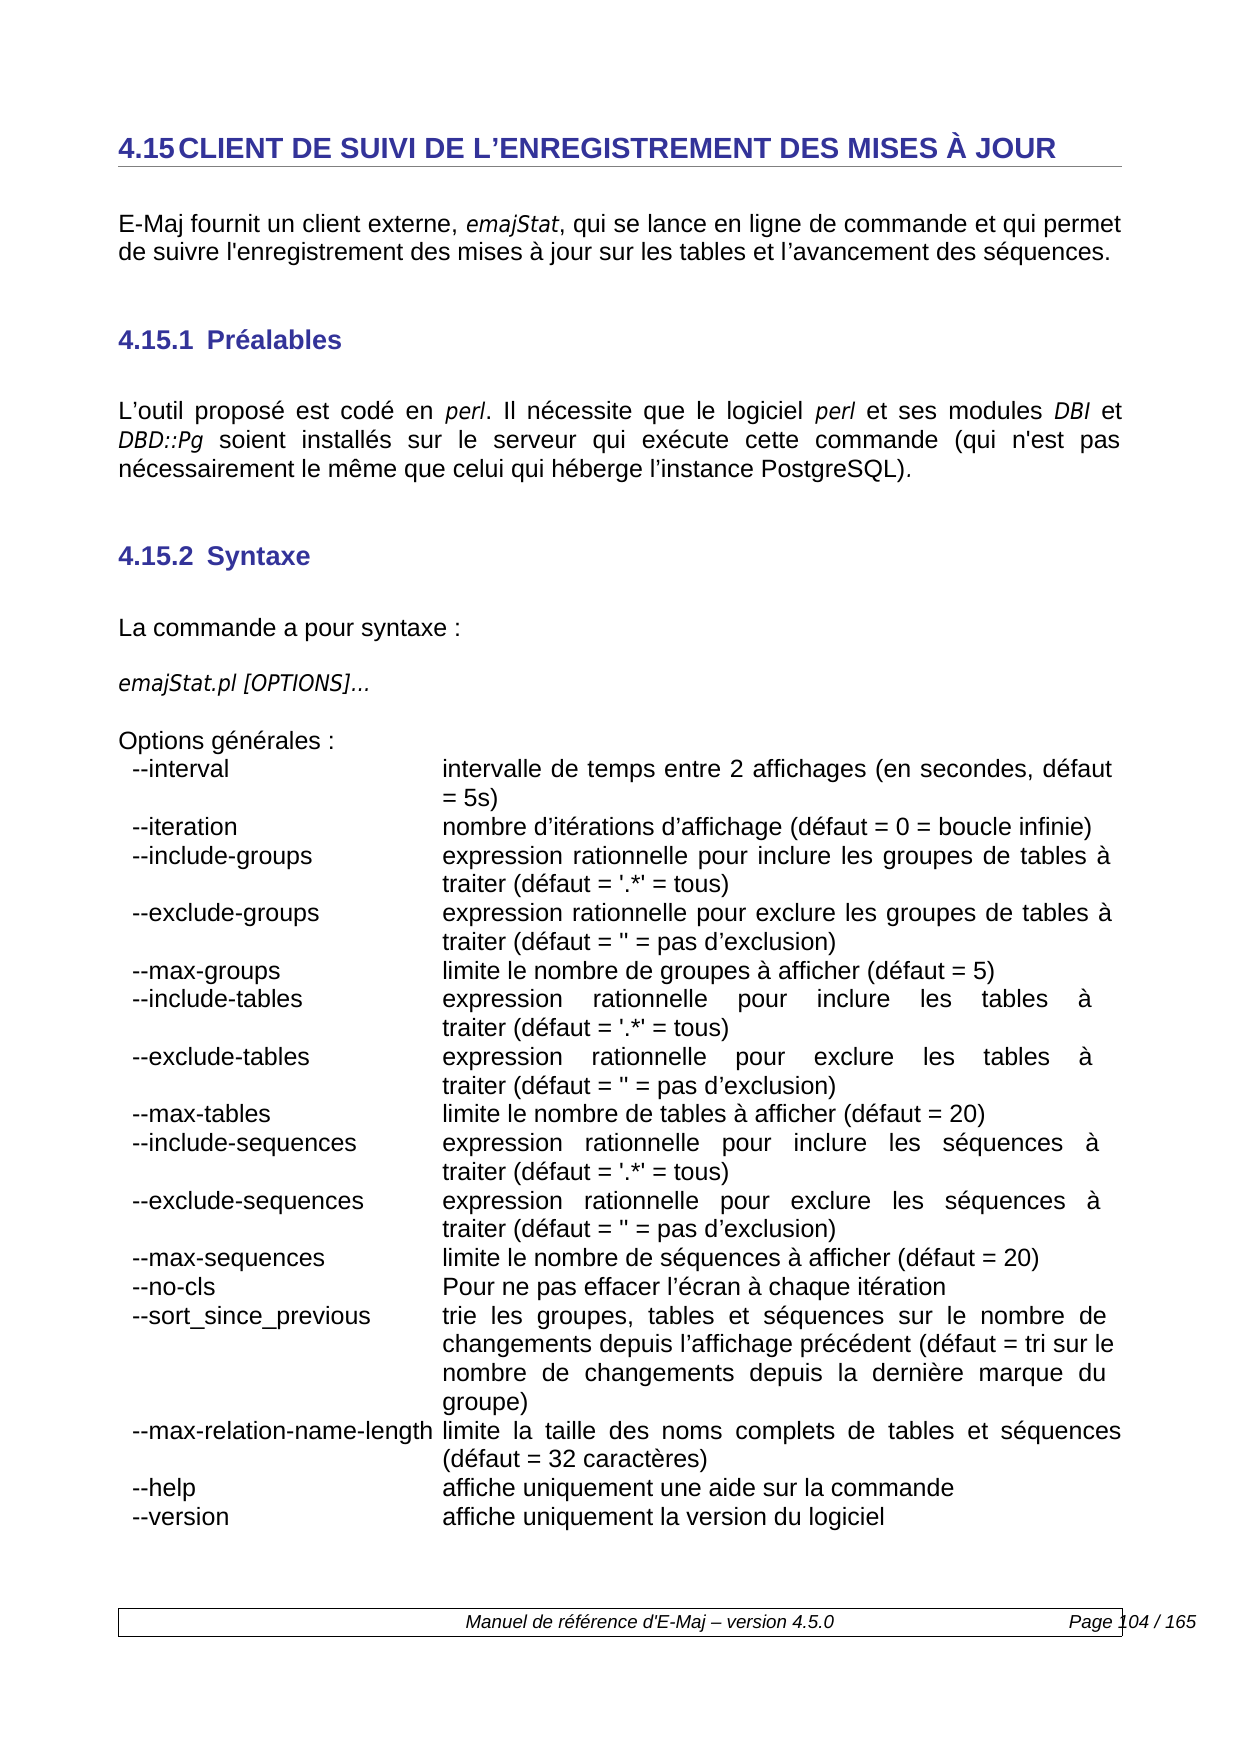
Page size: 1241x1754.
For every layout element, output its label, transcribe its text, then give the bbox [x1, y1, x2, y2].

text E-Maj fournit un client externe, emajStat, qui se lance en ligne de commande et qui permet de suivre l'enregistrement des mises à jour sur les tables et l’avancement des séquences. [118, 208, 1122, 266]
text --include-sequences expression rationnelle pour inclure les séquences à traiter (défaut = '.*' = tous) [118, 1128, 1122, 1186]
text --max-tables limite le nombre de tables à afficher (défaut = 20) [118, 1099, 1122, 1128]
subtitle Préalables [118, 324, 1122, 355]
subtitle Syntaxe [118, 540, 1122, 571]
text --include-groups expression rationnelle pour inclure les groupes de tables à traiter (défaut = '.*' = tous) [118, 841, 1122, 898]
text emajStat.pl [OPTIONS]... [118, 670, 1122, 697]
text --exclude-tables expression rationnelle pour exclure les tables à traiter (défaut = '' = pas d’exclusion) [118, 1042, 1122, 1099]
text --interval intervalle de temps entre 2 affichages (en secondes, défaut = 5s) [118, 754, 1122, 812]
text --version affiche uniquement la version du logiciel [118, 1502, 1122, 1531]
text --exclude-groups expression rationnelle pour exclure les groupes de tables à traiter (défaut = '' = pas d’exclusion) [118, 898, 1122, 956]
text Options générales : [118, 726, 1122, 754]
text La commande a pour syntaxe : [118, 613, 1122, 641]
text --no-cls Pour ne pas effacer l’écran à chaque itération [118, 1272, 1122, 1301]
text L’outil proposé est codé en perl. Il nécessite que le logiciel perl et ses modules DBI et DBD::Pg soient installés sur le serveur qui exécute cette commande (qui n'est pas nécessairement le même que celui qui héberge l’instance PostgreSQL). [118, 396, 1122, 483]
text --sort_since_previous trie les groupes, tables et séquences sur le nombre de changements depuis l’affichage précédent (défaut = tri sur le nombre de changements depuis la dernière marque du groupe) [118, 1301, 1122, 1416]
subtitle Client de suivi de l’enregistrement des mises à jour [118, 131, 1122, 166]
text --include-tables expression rationnelle pour inclure les tables à traiter (défaut = '.*' = tous) [118, 984, 1122, 1042]
text --max-groups limite le nombre de groupes à afficher (défaut = 5) [118, 956, 1122, 984]
text --max-sequences limite le nombre de séquences à afficher (défaut = 20) [118, 1243, 1122, 1272]
text --iteration nombre d’itérations d’affichage (défaut = 0 = boucle infinie) [118, 812, 1122, 841]
text --max-relation-name-length limite la taille des noms complets de tables et séquences (défaut = 32 caractères) [118, 1416, 1122, 1473]
text --help affiche uniquement une aide sur la commande [118, 1473, 1122, 1502]
text --exclude-sequences expression rationnelle pour exclure les séquences à traiter (défaut = '' = pas d’exclusion) [118, 1186, 1122, 1243]
